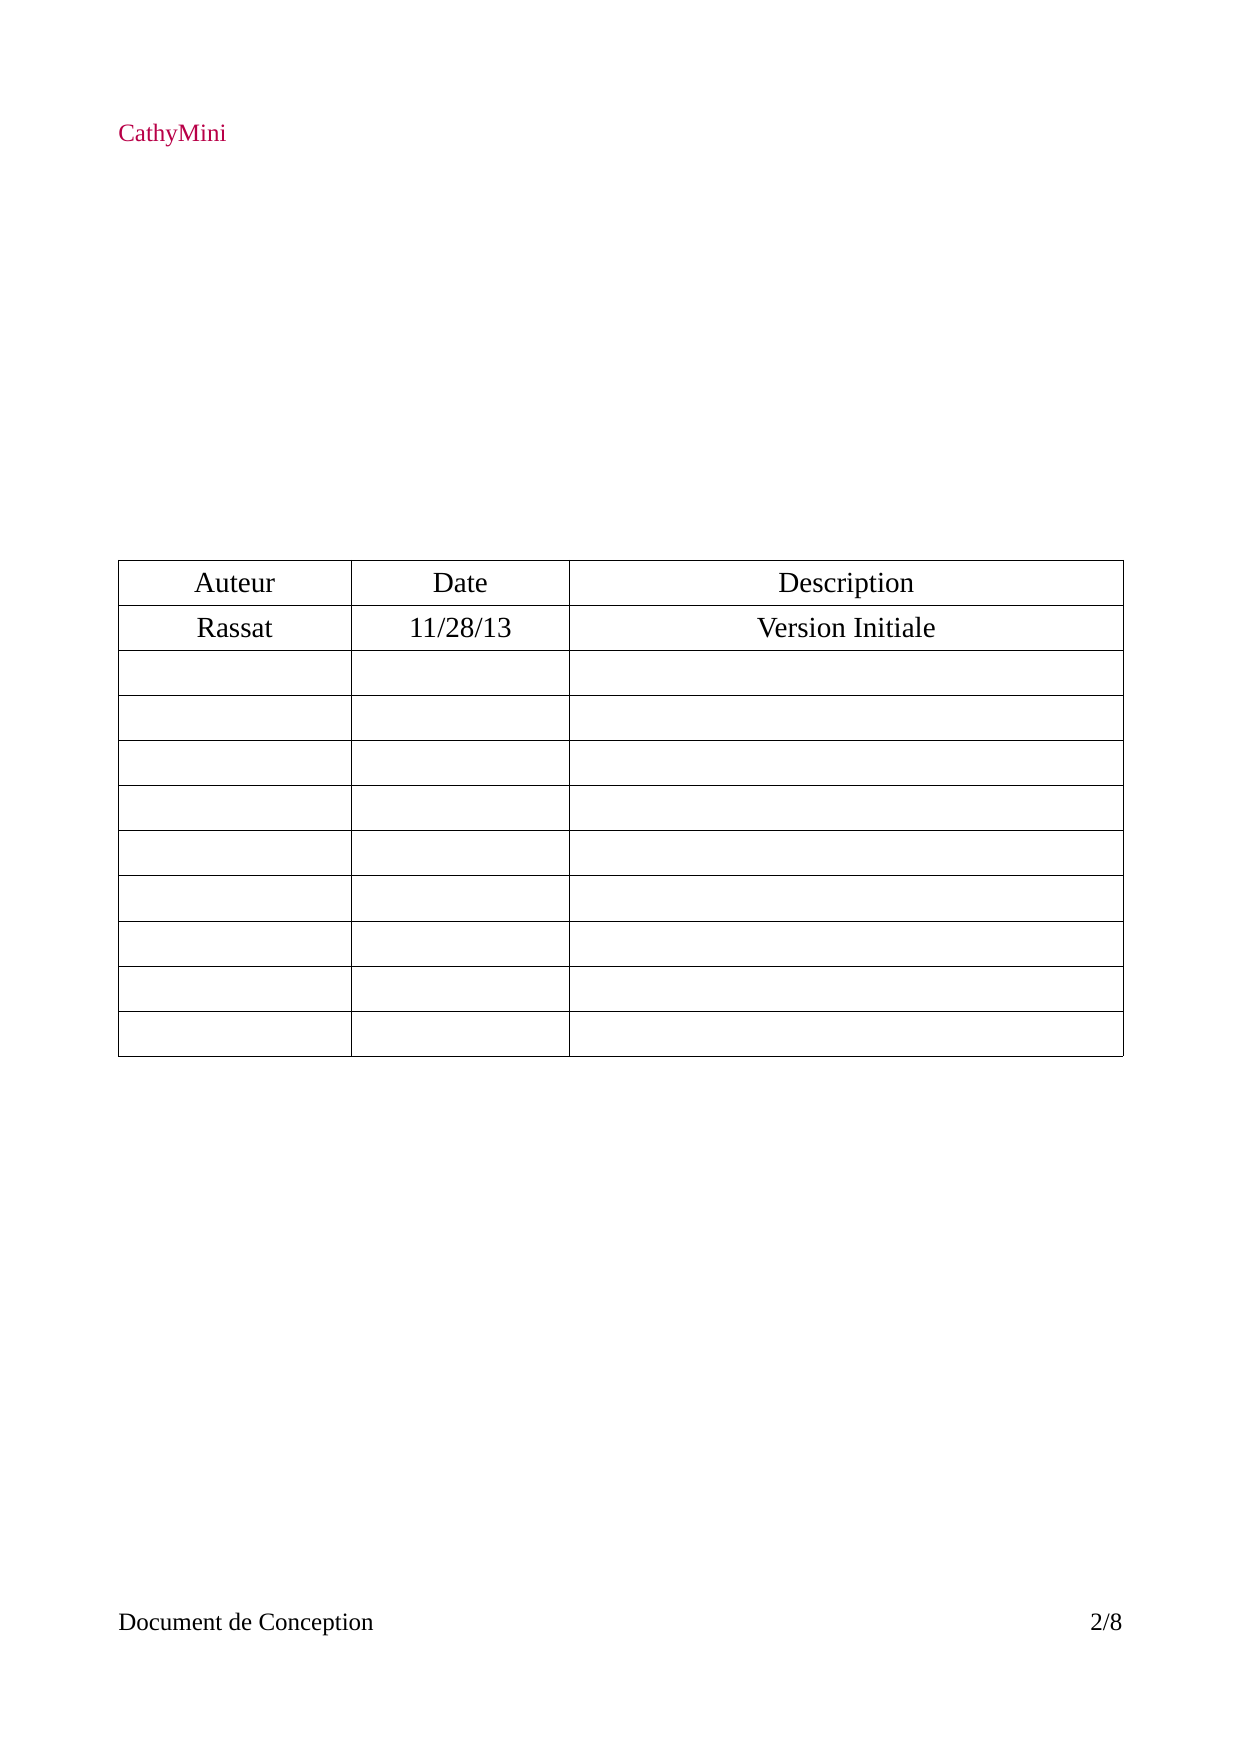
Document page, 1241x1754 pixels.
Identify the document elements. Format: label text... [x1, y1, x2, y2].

table_cell [570, 922, 1123, 966]
table_cell [352, 786, 569, 830]
table_cell [570, 651, 1123, 695]
table_cell [119, 786, 351, 830]
table_cell [352, 831, 569, 875]
table_cell [570, 967, 1123, 1011]
table_cell Rassat [119, 606, 351, 650]
table_cell 28/11/13 [352, 606, 569, 650]
table_cell Version Initiale [570, 606, 1123, 650]
table_cell [119, 651, 351, 695]
table_cell [352, 741, 569, 785]
table_cell [119, 922, 351, 966]
table_cell [119, 831, 351, 875]
table_cell [119, 876, 351, 921]
table_header Description [570, 561, 1123, 605]
table_cell [570, 786, 1123, 830]
table_cell [570, 741, 1123, 785]
table_cell [352, 876, 569, 921]
table_header Auteur [119, 561, 351, 605]
table_cell [119, 967, 351, 1011]
table_cell [119, 696, 351, 740]
table_cell [570, 831, 1123, 875]
table_cell [570, 876, 1123, 921]
table_cell [570, 1012, 1123, 1056]
table_cell [352, 1012, 569, 1056]
table_cell [352, 696, 569, 740]
table_cell [352, 651, 569, 695]
table_cell [570, 696, 1123, 740]
table_cell [352, 922, 569, 966]
table_cell [352, 967, 569, 1011]
table_header Date [352, 561, 569, 605]
table_cell [119, 741, 351, 785]
table_cell [119, 1012, 351, 1056]
